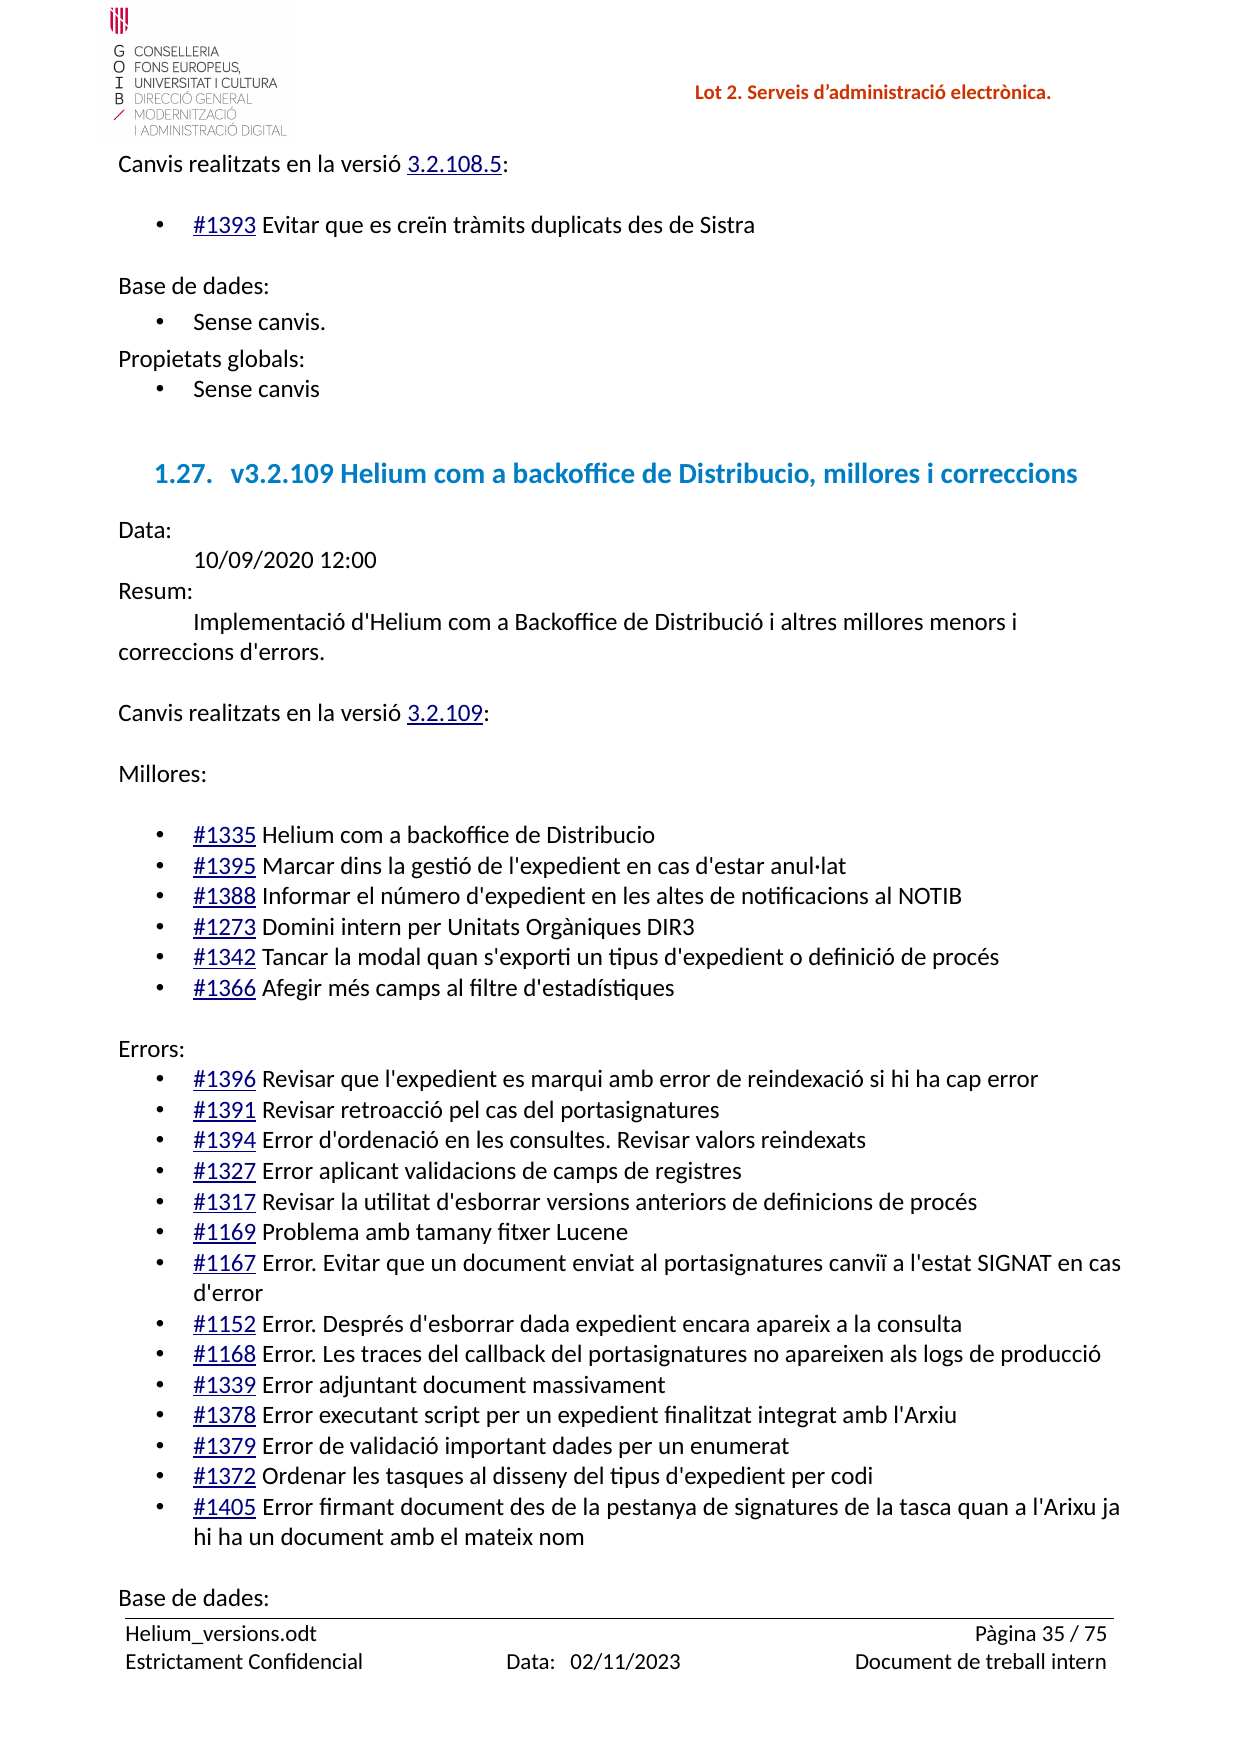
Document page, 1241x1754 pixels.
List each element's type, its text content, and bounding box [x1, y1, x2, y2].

list #1317 Revisar la utilitat d'esborrar versions anteriors de definicions de procés [156, 1186, 1122, 1216]
picture [100, 0, 297, 144]
list Sense canvis [156, 373, 1122, 404]
list #1396 Revisar que l'expedient es marqui amb error de reindexació si hi ha cap error [156, 1063, 1122, 1094]
list #1168 Error. Les traces del callback del portasignatures no apareixen als logs de producció [156, 1338, 1122, 1369]
text 10/09/2020 12:00 [118, 545, 1122, 575]
list #1395 Marcar dins la gestió de l'expedient en cas d'estar anul·lat [156, 850, 1122, 880]
text Implementació d'Helium com a Backoffice de Distribució i altres millores menors i correccions d'errors. [118, 606, 1122, 667]
list #1366 Afegir més camps al filtre d'estadístiques [156, 972, 1122, 1002]
list #1169 Problema amb tamany fitxer Lucene [156, 1216, 1122, 1247]
list #1335 Helium com a backoffice de Distribucio [156, 819, 1122, 850]
list #1391 Revisar retroacció pel cas del portasignatures [156, 1094, 1122, 1124]
subtitle v3.2.109 Helium com a backoffice de Distribucio, millores i correccions [153, 455, 1122, 491]
list Sense canvis. [156, 306, 1122, 337]
text Errors: [118, 1033, 1122, 1063]
list #1378 Error executant script per un expedient finalitzat integrat amb l'Arxiu [156, 1399, 1122, 1430]
list #1393 Evitar que es creïn tràmits duplicats des de Sistra [156, 209, 1122, 239]
list #1394 Error d'ordenació en les consultes. Revisar valors reindexats [156, 1124, 1122, 1155]
list #1167 Error. Evitar que un document enviat al portasignatures canviï a l'estat SIGNAT en cas d'error [156, 1247, 1122, 1308]
text Base de dades: [118, 1582, 1122, 1613]
list #1405 Error firmant document des de la pestanya de signatures de la tasca quan a l'Arixu ja hi ha un document amb el mateix nom [156, 1491, 1122, 1552]
list #1152 Error. Després d'esborrar dada expedient encara apareix a la consulta [156, 1308, 1122, 1338]
list #1379 Error de validació important dades per un enumerat [156, 1430, 1122, 1460]
text Resum: [118, 575, 1122, 606]
list #1342 Tancar la modal quan s'exporti un tipus d'expedient o definició de procés [156, 941, 1122, 972]
list #1388 Informar el número d'expedient en les altes de notificacions al NOTIB [156, 880, 1122, 911]
text Canvis realitzats en la versió 3.2.108.5: [118, 148, 1122, 178]
text Millores: [118, 758, 1122, 789]
text Data: [118, 514, 1122, 545]
list #1372 Ordenar les tasques al disseny del tipus d'expedient per codi [156, 1460, 1122, 1491]
text Base de dades: [118, 270, 1122, 300]
list #1273 Domini intern per Unitats Orgàniques DIR3 [156, 911, 1122, 941]
list #1327 Error aplicant validacions de camps de registres [156, 1155, 1122, 1186]
list #1339 Error adjuntant document massivament [156, 1369, 1122, 1399]
text Canvis realitzats en la versió 3.2.109: [118, 697, 1122, 728]
text Propietats globals: [118, 343, 1122, 373]
